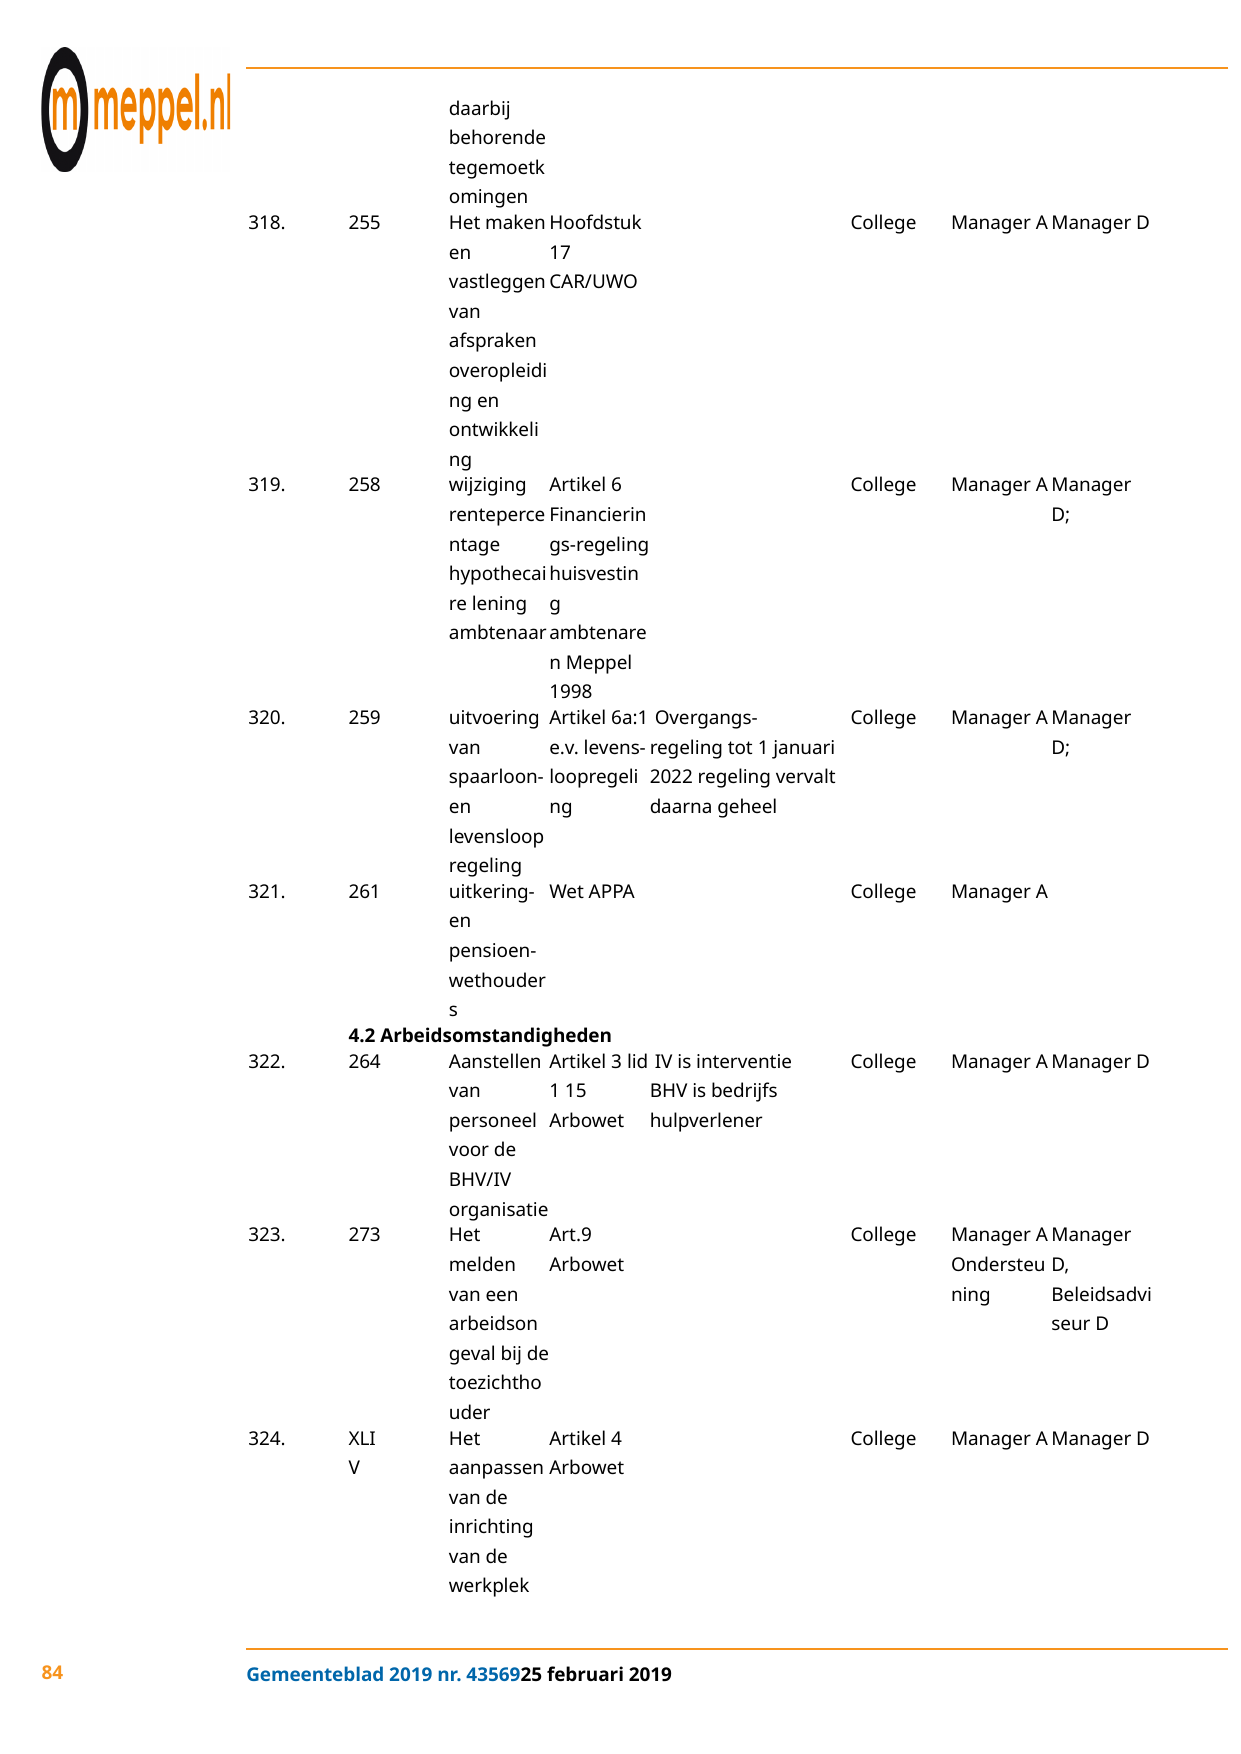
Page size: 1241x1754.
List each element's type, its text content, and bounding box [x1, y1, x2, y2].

table_cell Manager A [951, 209, 1051, 472]
table_cell [348, 95, 449, 209]
table_cell [248, 1022, 348, 1048]
table_cell [650, 209, 850, 472]
table_cell Artikel 6a:1 e.v. levens-loopregeling [549, 705, 649, 878]
table_cell 318. [248, 209, 348, 472]
table_cell Manager A Ondersteuning [951, 1222, 1051, 1425]
table_cell 322. [248, 1048, 348, 1222]
table_cell [248, 95, 348, 209]
table_cell [850, 95, 951, 209]
table_cell Manager A [951, 878, 1051, 1022]
table_cell [650, 878, 850, 1022]
table_cell uitkering- en pensioen- wethouders [449, 878, 549, 1022]
table_cell [650, 95, 850, 209]
table_cell [549, 95, 649, 209]
table_cell Het aanpassen van de inrichting van de werkplek [449, 1425, 549, 1598]
table_cell [650, 1425, 850, 1598]
table_cell Aanstellen van personeel voor de BHV/IV organisatie [449, 1048, 549, 1222]
table_cell Artikel 4 Arbowet [549, 1425, 649, 1598]
table_cell 319. [248, 472, 348, 704]
table_cell [951, 95, 1051, 209]
table_cell Manager D, Beleidsadviseur D [1051, 1222, 1152, 1425]
table_cell [1051, 95, 1152, 209]
table_cell 258 [348, 472, 449, 704]
table_cell College [850, 1048, 951, 1222]
table_cell daarbij behorende tegemoetkomingen [449, 95, 549, 209]
table_cell Manager A [951, 1048, 1051, 1222]
table_cell Het maken en vastleggen van afspraken overopleiding en ontwikkeling [449, 209, 549, 472]
picture [41, 47, 231, 172]
table_cell Manager A [951, 705, 1051, 878]
table_cell 4.2 Arbeidsomstandigheden [348, 1022, 1152, 1048]
table_cell 273 [348, 1222, 449, 1425]
table_cell [1051, 878, 1152, 1022]
table_cell College [850, 1222, 951, 1425]
table_cell wijziging rentepercentage hypothecaire lening ambtenaar [449, 472, 549, 704]
table_cell College [850, 705, 951, 878]
table_cell College [850, 878, 951, 1022]
table_cell Manager A [951, 1425, 1051, 1598]
table_cell 255 [348, 209, 449, 472]
table_cell Artikel 3 lid 1 15 Arbowet [549, 1048, 649, 1222]
table_cell College [850, 209, 951, 472]
table_cell [650, 1222, 850, 1425]
table_cell uitvoering van spaarloon- en levensloopregeling [449, 705, 549, 878]
table_cell College [850, 472, 951, 704]
table_cell Wet APPA [549, 878, 649, 1022]
table_cell XLI V [348, 1425, 449, 1598]
table_cell Manager D [1051, 209, 1152, 472]
table_cell Manager D; [1051, 472, 1152, 704]
table_cell College [850, 1425, 951, 1598]
table_cell 264 [348, 1048, 449, 1222]
table_cell 324. [248, 1425, 348, 1598]
table_cell Manager D; [1051, 705, 1152, 878]
table_cell Het melden van een arbeidsongeval bij de toezichthouder [449, 1222, 549, 1425]
table_cell Artikel 6 Financierings-regeling huisvesting ambtenaren Meppel 1998 [549, 472, 649, 704]
table_cell IV is interventie BHV is bedrijfs hulpverlener [650, 1048, 850, 1222]
table_cell Manager D [1051, 1048, 1152, 1222]
table_cell Manager A [951, 472, 1051, 704]
table_cell Art.9 Arbowet [549, 1222, 649, 1425]
table_cell [650, 472, 850, 704]
table_cell 323. [248, 1222, 348, 1425]
table_cell 261 [348, 878, 449, 1022]
table_cell Overgangs- regeling tot 1 januari 2022 regeling vervalt daarna geheel [650, 705, 850, 878]
table_cell Manager D [1051, 1425, 1152, 1598]
table_cell Hoofdstuk 17 CAR/UWO [549, 209, 649, 472]
table_cell 321. [248, 878, 348, 1022]
table_cell 320. [248, 705, 348, 878]
table_cell 259 [348, 705, 449, 878]
